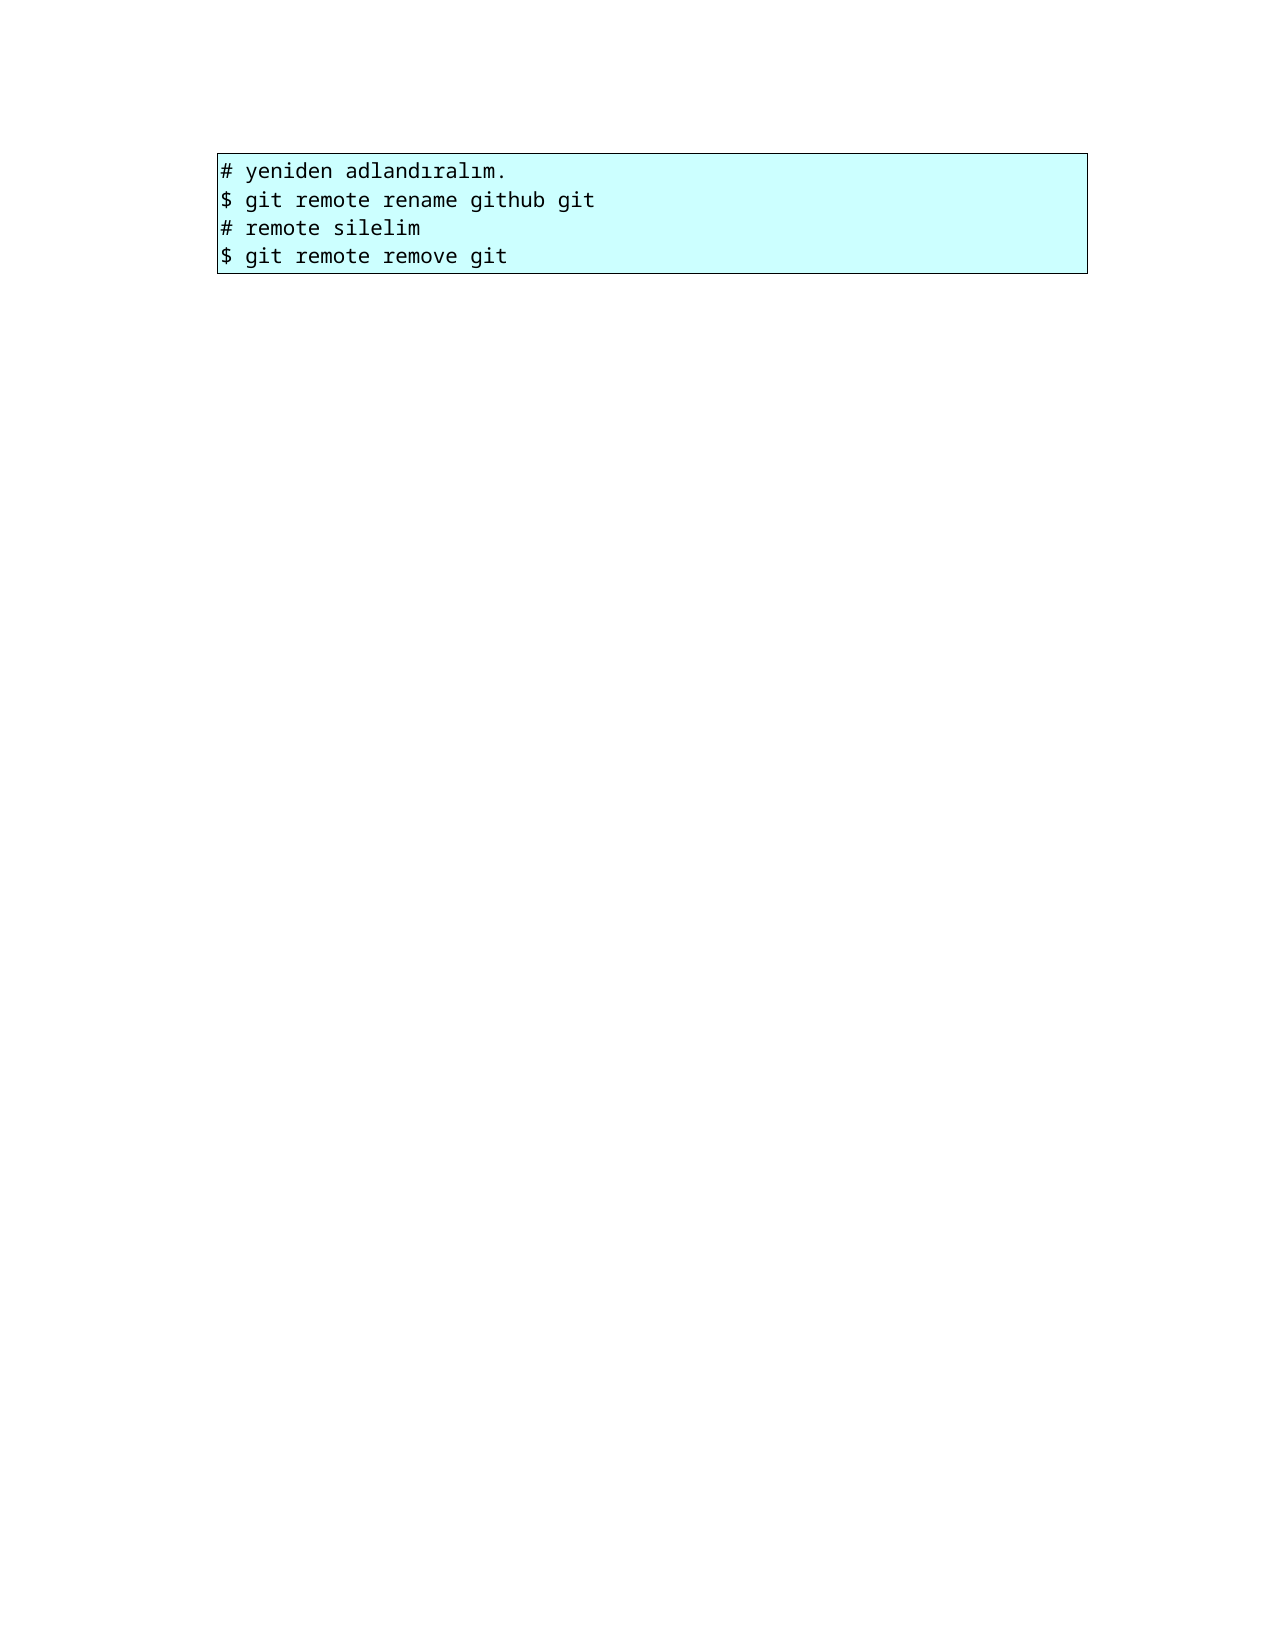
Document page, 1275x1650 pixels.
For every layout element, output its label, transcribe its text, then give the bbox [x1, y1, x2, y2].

text # yeniden adlandıralım. $ git remote rename github git # remote silelim $ git remote remove git [218, 154, 1087, 273]
